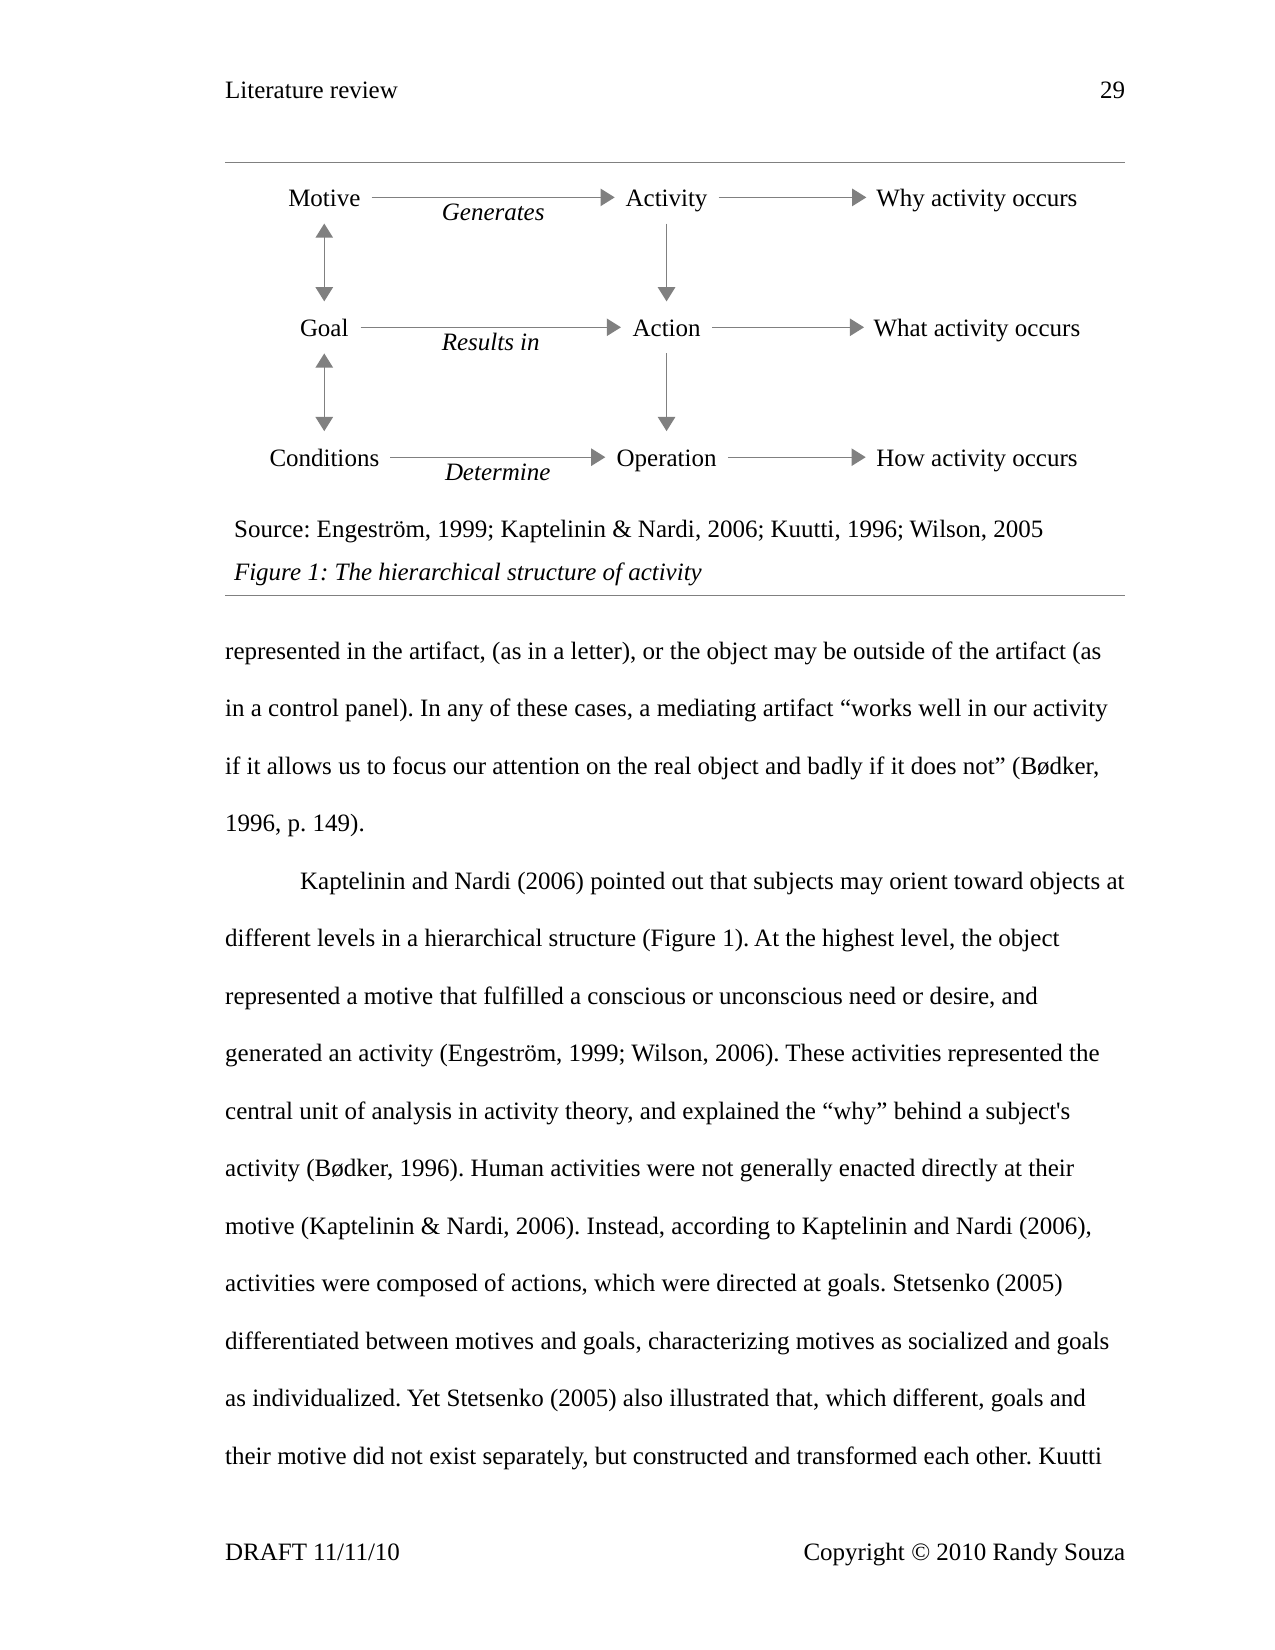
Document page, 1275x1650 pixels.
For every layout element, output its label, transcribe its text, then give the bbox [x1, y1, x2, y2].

text Figure 1: The hierarchical structure of activity [234, 557, 1116, 586]
text Source: Engeström, 1999; Kaptelinin & Nardi, 2006; Kuutti, 1996; Wilson, 2005 [234, 514, 1116, 542]
text Kaptelinin and Nardi (2006) pointed out that subjects may orient toward objects at different levels in a hierarchical structure (Figure 1). At the highest level, the object represented a motive that fulfilled a conscious or unconscious need or desire, and generated an activity (Engeström, 1999; Wilson, 2006). These activities represented the central unit of analysis in activity theory, and explained the “why” behind a subject's activity (Bødker, 1996). Human activities were not generally enacted directly at their motive (Kaptelinin & Nardi, 2006). Instead, according to Kaptelinin and Nardi (2006), activities were composed of actions, which were directed at goals. Stetsenko (2005) differentiated between motives and goals, characterizing motives as socialized and goals as individualized. Yet Stetsenko (2005) also illustrated that, which different, goals and their motive did not exist separately, but constructed and transformed each other. Kuutti [225, 866, 1125, 1470]
text represented in the artifact, (as in a letter), or the object may be outside of the artifact (as in a control panel). In any of these cases, a mediating artifact “works well in our activity if it allows us to focus our attention on the real object and badly if it does not” (Bødker, 1996, p. 149). [225, 596, 1125, 837]
